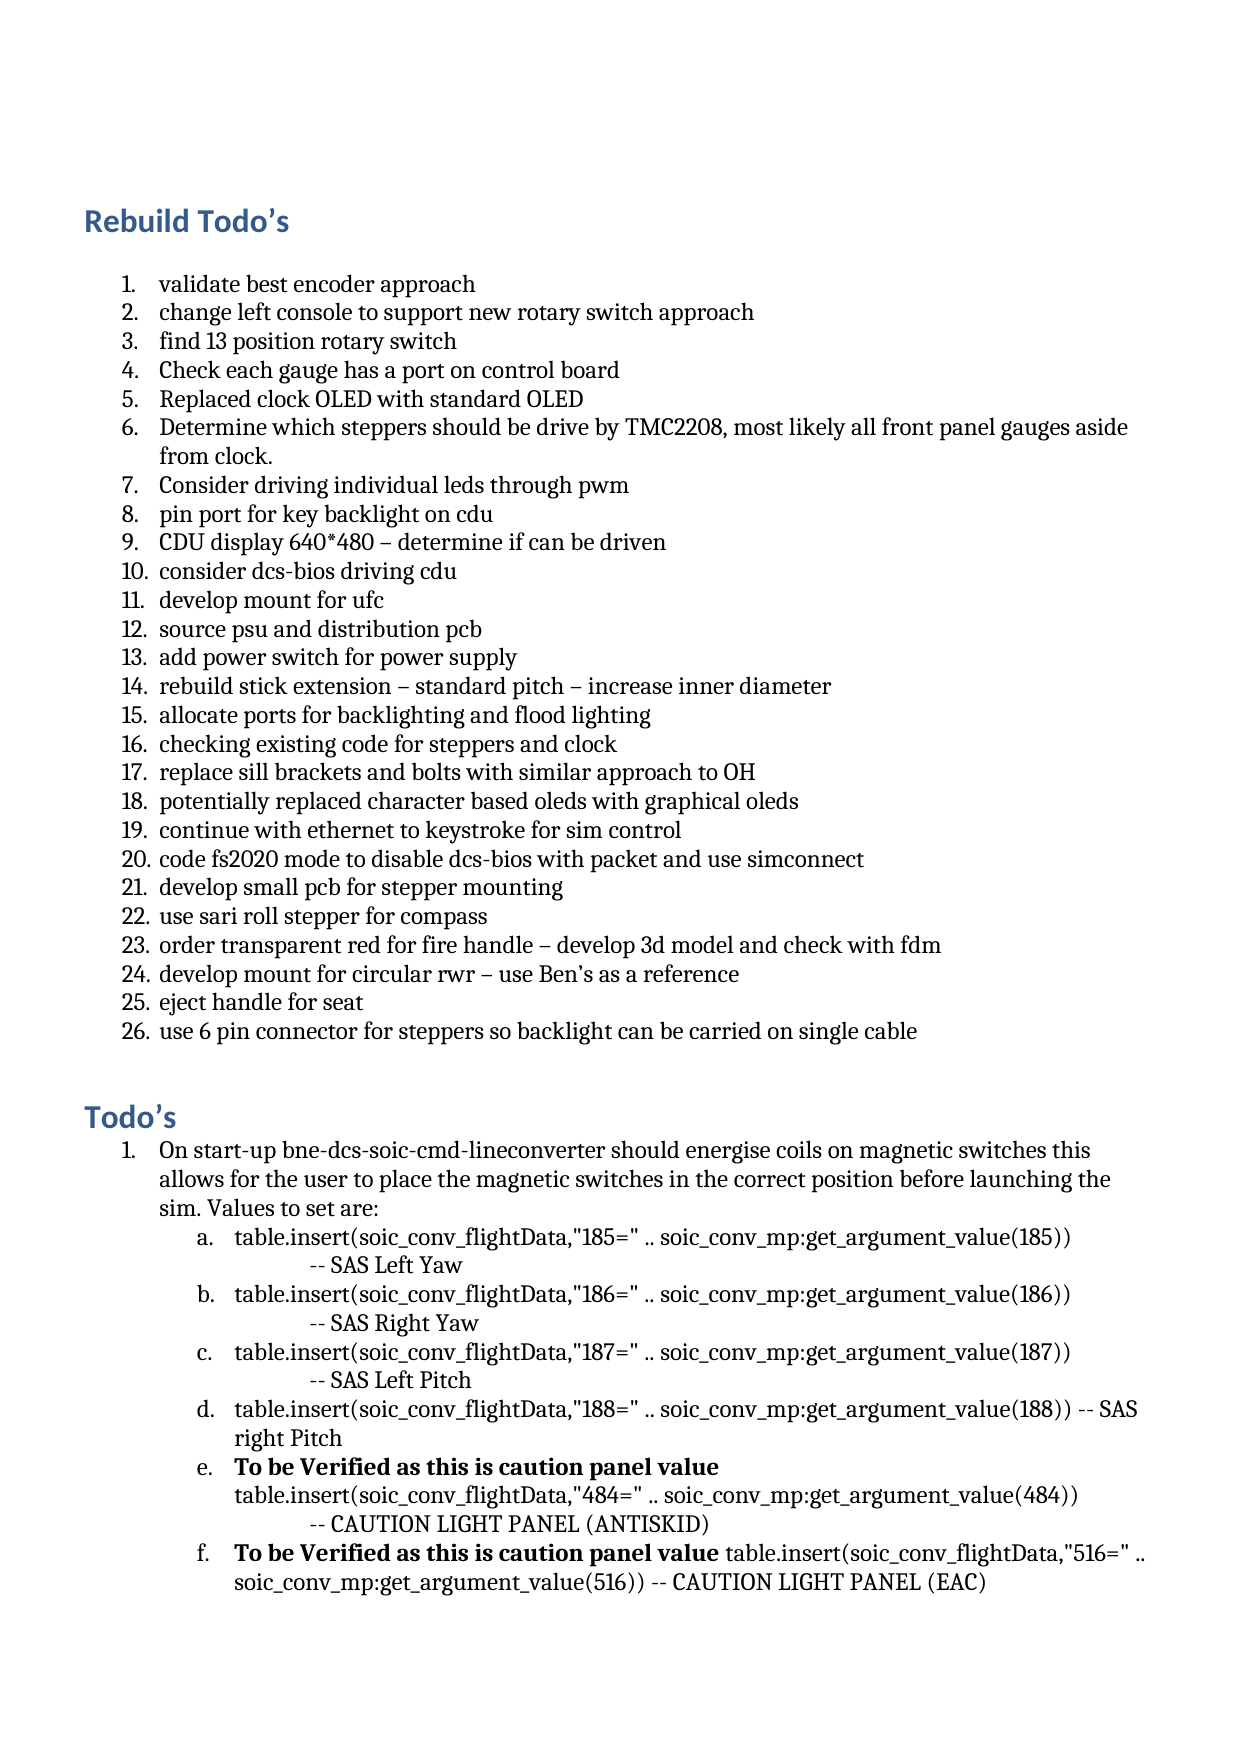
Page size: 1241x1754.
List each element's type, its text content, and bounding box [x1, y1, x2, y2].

list pin port for key backlight on cdu [122, 499, 1148, 528]
list validate best encoder approach [122, 269, 1148, 298]
list code fs2020 mode to disable dcs-bios with packet and use simconnect [122, 844, 1148, 873]
list To be Verified as this is caution panel value table.insert(soic_conv_flightData,"484=" .. soic_conv_mp:get_argument_value(484)) -- CAUTION LIGHT PANEL (ANTISKID) [197, 1453, 1148, 1539]
list Consider driving individual leds through pwm [122, 471, 1148, 499]
list source psu and distribution pcb [122, 614, 1148, 643]
list add power switch for power supply [122, 643, 1148, 672]
list change left console to support new rotary switch approach [122, 298, 1148, 327]
subtitle Todo’s [84, 1096, 1148, 1136]
list table.insert(soic_conv_flightData,"188=" .. soic_conv_mp:get_argument_value(188)) -- SAS right Pitch [197, 1395, 1148, 1453]
list Replaced clock OLED with standard OLED [122, 384, 1148, 413]
list consider dcs-bios driving cdu [122, 557, 1148, 586]
list potentially replaced character based oleds with graphical oleds [122, 787, 1148, 816]
subtitle Rebuild Todo’s [84, 200, 1148, 241]
list table.insert(soic_conv_flightData,"187=" .. soic_conv_mp:get_argument_value(187)) -- SAS Left Pitch [197, 1338, 1148, 1395]
list Check each gauge has a port on control board [122, 356, 1148, 384]
list find 13 position rotary switch [122, 327, 1148, 356]
list develop small pcb for stepper mounting [122, 873, 1148, 902]
list use sari roll stepper for compass [122, 902, 1148, 931]
list allocate ports for backlighting and flood lighting [122, 701, 1148, 729]
list On start-up bne-dcs-soic-cmd-lineconverter should energise coils on magnetic switches this allows for the user to place the magnetic switches in the correct position before launching the sim. Values to set are: [122, 1136, 1148, 1223]
list table.insert(soic_conv_flightData,"186=" .. soic_conv_mp:get_argument_value(186)) -- SAS Right Yaw [197, 1280, 1148, 1338]
list To be Verified as this is caution panel value table.insert(soic_conv_flightData,"516=" .. soic_conv_mp:get_argument_value(516)) -- CAUTION LIGHT PANEL (EAC) [197, 1539, 1148, 1596]
list develop mount for circular rwr – use Ben’s as a reference [122, 959, 1148, 988]
list replace sill brackets and bolts with similar approach to OH [122, 758, 1148, 787]
list use 6 pin connector for steppers so backlight can be carried on single cable [122, 1017, 1148, 1046]
list develop mount for ufc [122, 586, 1148, 614]
list Determine which steppers should be drive by TMC2208, most likely all front panel gauges aside from clock. [122, 413, 1148, 471]
list eject handle for seat [122, 988, 1148, 1017]
list continue with ethernet to keystroke for sim control [122, 816, 1148, 844]
list table.insert(soic_conv_flightData,"185=" .. soic_conv_mp:get_argument_value(185)) -- SAS Left Yaw [197, 1223, 1148, 1280]
list CDU display 640*480 – determine if can be driven [122, 528, 1148, 557]
list order transparent red for fire handle – develop 3d model and check with fdm [122, 931, 1148, 959]
list checking existing code for steppers and clock [122, 729, 1148, 758]
list rebuild stick extension – standard pitch – increase inner diameter [122, 672, 1148, 701]
